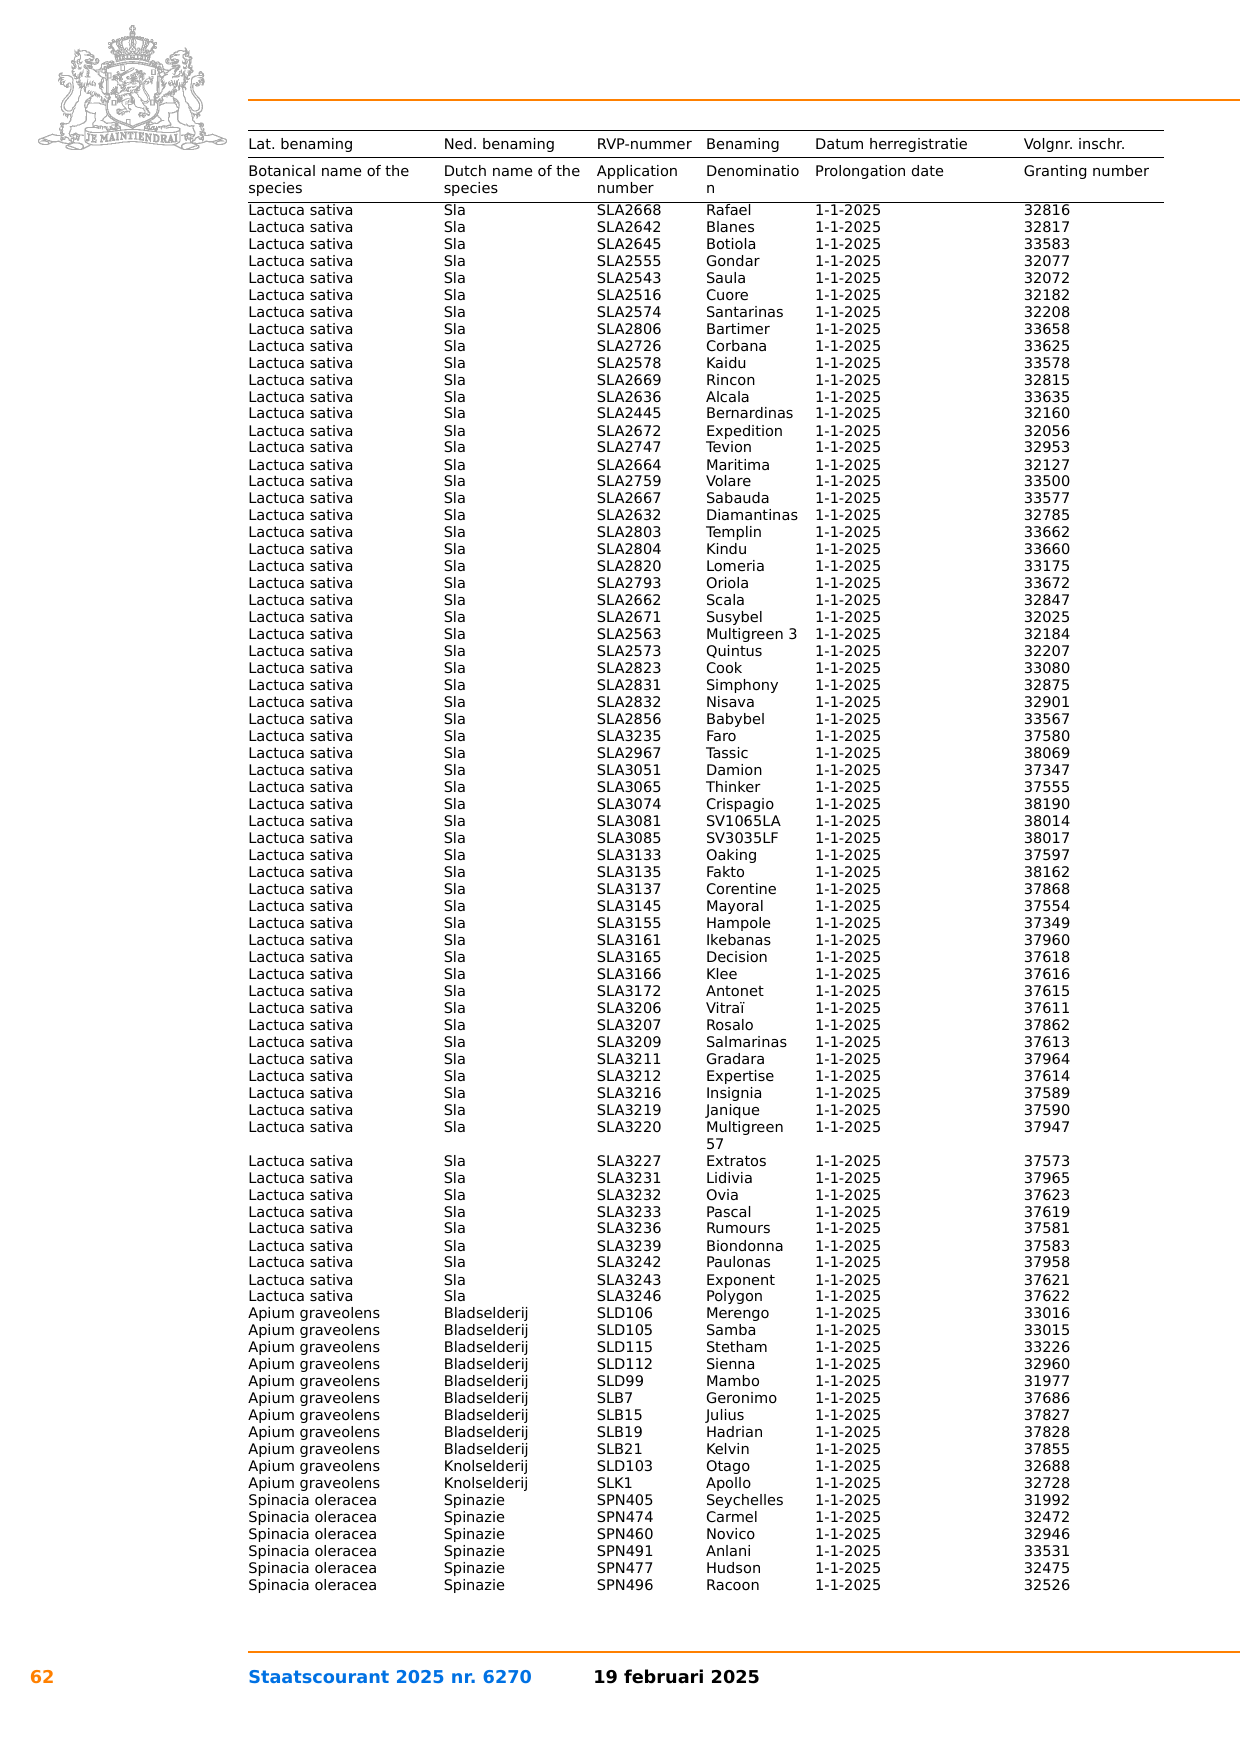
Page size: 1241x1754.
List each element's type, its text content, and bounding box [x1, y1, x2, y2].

table_cell Blanes [700, 219, 809, 236]
table_cell Lactuca sativa [248, 864, 438, 881]
table_cell SLA3243 [591, 1271, 700, 1288]
table_cell Rumours [700, 1220, 809, 1237]
table_cell SLA2516 [591, 287, 700, 303]
table_cell Spinazie [438, 1526, 591, 1543]
table_cell 1-1-2025 [809, 949, 1018, 966]
table_cell Lactuca sativa [248, 728, 438, 745]
table_cell Sla [438, 592, 591, 609]
table_cell Lactuca sativa [248, 1051, 438, 1068]
table_cell Sla [438, 287, 591, 303]
table_cell 32025 [1018, 609, 1163, 626]
table_cell Lactuca sativa [248, 1034, 438, 1051]
table_cell SLA3233 [591, 1204, 700, 1220]
table_cell Rosalo [700, 1017, 809, 1034]
table_cell 32056 [1018, 423, 1163, 439]
table_cell Sla [438, 966, 591, 983]
table_cell Sla [438, 1271, 591, 1288]
table_cell 1-1-2025 [809, 405, 1018, 422]
table_cell 1-1-2025 [809, 796, 1018, 813]
table_cell 1-1-2025 [809, 864, 1018, 881]
table_cell 1-1-2025 [809, 371, 1018, 388]
table_cell Lactuca sativa [248, 524, 438, 541]
table_cell 37613 [1018, 1034, 1163, 1051]
table_cell Sla [438, 813, 591, 830]
table_cell SLA3065 [591, 779, 700, 796]
table_cell Bladselderij [438, 1373, 591, 1390]
table_cell Sla [438, 1034, 591, 1051]
table_cell 1-1-2025 [809, 1254, 1018, 1271]
table_cell 32816 [1018, 203, 1163, 219]
table_cell Lomeria [700, 558, 809, 575]
table_cell SLD106 [591, 1305, 700, 1322]
table_cell SLA2543 [591, 270, 700, 287]
table_cell SLA2662 [591, 592, 700, 609]
table_cell Apium graveolens [248, 1407, 438, 1424]
table_cell Geronimo [700, 1390, 809, 1407]
table_cell 37619 [1018, 1204, 1163, 1220]
table_cell 37686 [1018, 1390, 1163, 1407]
table_cell SLA3074 [591, 796, 700, 813]
table_cell Spinazie [438, 1509, 591, 1526]
table_cell Decision [700, 949, 809, 966]
table_cell Sla [438, 609, 591, 626]
table_cell Sla [438, 575, 591, 592]
table_cell SLA2636 [591, 389, 700, 405]
table_cell Apium graveolens [248, 1475, 438, 1492]
table_cell Sla [438, 473, 591, 490]
table_cell Lactuca sativa [248, 796, 438, 813]
table_cell SPN405 [591, 1492, 700, 1509]
table_cell 33226 [1018, 1339, 1163, 1356]
table_cell 37580 [1018, 728, 1163, 745]
table_cell SLD115 [591, 1339, 700, 1356]
table_cell 1-1-2025 [809, 473, 1018, 490]
table_cell 32160 [1018, 405, 1163, 422]
table_cell Lactuca sativa [248, 473, 438, 490]
table_cell Lactuca sativa [248, 643, 438, 660]
table_cell Lactuca sativa [248, 439, 438, 456]
table_cell 32953 [1018, 439, 1163, 456]
table_cell Sabauda [700, 490, 809, 507]
table_cell SLA2967 [591, 745, 700, 762]
table_cell 1-1-2025 [809, 762, 1018, 779]
table_cell 33660 [1018, 541, 1163, 558]
table_cell Lactuca sativa [248, 1085, 438, 1102]
table_cell 1-1-2025 [809, 1339, 1018, 1356]
table_cell Lactuca sativa [248, 1153, 438, 1169]
table_cell 1-1-2025 [809, 1238, 1018, 1254]
table_cell Carmel [700, 1509, 809, 1526]
table_cell Sla [438, 1068, 591, 1084]
table_cell Sla [438, 321, 591, 337]
table_cell Antonet [700, 983, 809, 1000]
table_cell SLA3242 [591, 1254, 700, 1271]
table_cell Kindu [700, 541, 809, 558]
table_cell Lactuca sativa [248, 745, 438, 762]
table_cell Sla [438, 389, 591, 405]
table_cell Susybel [700, 609, 809, 626]
table_cell Lactuca sativa [248, 371, 438, 388]
table_cell Lactuca sativa [248, 847, 438, 864]
table_cell 1-1-2025 [809, 558, 1018, 575]
table_cell 37347 [1018, 762, 1163, 779]
table_cell Sla [438, 898, 591, 915]
table_cell 32785 [1018, 507, 1163, 524]
table_cell SLA3206 [591, 1000, 700, 1017]
table_cell 37868 [1018, 881, 1163, 898]
table_cell Spinazie [438, 1577, 591, 1594]
table_cell 33658 [1018, 321, 1163, 337]
table_cell Lactuca sativa [248, 609, 438, 626]
table_cell Lactuca sativa [248, 1170, 438, 1186]
table_cell Lactuca sativa [248, 711, 438, 728]
table_cell Sla [438, 847, 591, 864]
table_cell Tassic [700, 745, 809, 762]
table_cell Sla [438, 711, 591, 728]
table_cell 1-1-2025 [809, 389, 1018, 405]
table_cell 1-1-2025 [809, 439, 1018, 456]
table_cell Seychelles [700, 1492, 809, 1509]
table_cell 32817 [1018, 219, 1163, 236]
table_cell Lactuca sativa [248, 830, 438, 847]
table_cell Biondonna [700, 1238, 809, 1254]
table_cell 1-1-2025 [809, 1305, 1018, 1322]
table_cell Lactuca sativa [248, 1000, 438, 1017]
table_cell Ovia [700, 1186, 809, 1203]
table_cell 37349 [1018, 915, 1163, 932]
table_cell Sla [438, 338, 591, 354]
table_cell Multigreen 3 [700, 626, 809, 643]
table_cell Polygon [700, 1288, 809, 1305]
table_cell Spinazie [438, 1543, 591, 1560]
table_cell 33531 [1018, 1543, 1163, 1560]
table_cell Crispagio [700, 796, 809, 813]
table_cell 32946 [1018, 1526, 1163, 1543]
table_cell Saula [700, 270, 809, 287]
table_cell Lactuca sativa [248, 1220, 438, 1237]
table_cell Lactuca sativa [248, 660, 438, 677]
table_cell 1-1-2025 [809, 1220, 1018, 1237]
table_cell Bladselderij [438, 1356, 591, 1373]
table_cell SLA2578 [591, 355, 700, 371]
table_cell 37597 [1018, 847, 1163, 864]
table_cell Lactuca sativa [248, 541, 438, 558]
table_cell Lactuca sativa [248, 1119, 438, 1152]
table_cell SLA3220 [591, 1119, 700, 1152]
table_cell 1-1-2025 [809, 1441, 1018, 1458]
table_cell 1-1-2025 [809, 1170, 1018, 1186]
table_cell 1-1-2025 [809, 1509, 1018, 1526]
table_cell Oriola [700, 575, 809, 592]
table_cell 1-1-2025 [809, 219, 1018, 236]
table_cell Janique [700, 1102, 809, 1118]
table_cell 38162 [1018, 864, 1163, 881]
table_cell Spinacia oleracea [248, 1492, 438, 1509]
table_cell Otago [700, 1458, 809, 1475]
table_cell 32728 [1018, 1475, 1163, 1492]
table_cell Sienna [700, 1356, 809, 1373]
table_cell Spinazie [438, 1492, 591, 1509]
table_cell Bladselderij [438, 1322, 591, 1339]
table_cell Lactuca sativa [248, 677, 438, 694]
table_cell Lactuca sativa [248, 490, 438, 507]
table_cell Knolselderij [438, 1475, 591, 1492]
table_cell Cook [700, 660, 809, 677]
table_cell Pascal [700, 1204, 809, 1220]
table_cell SPN491 [591, 1543, 700, 1560]
table_cell Rafael [700, 203, 809, 219]
table_cell 32207 [1018, 643, 1163, 660]
table_cell Cuore [700, 287, 809, 303]
table_cell 37611 [1018, 1000, 1163, 1017]
table_cell SLB7 [591, 1390, 700, 1407]
table_cell Sla [438, 643, 591, 660]
table_cell SLA3145 [591, 898, 700, 915]
table_cell SLA2642 [591, 219, 700, 236]
table_cell SLA2747 [591, 439, 700, 456]
table_cell 33016 [1018, 1305, 1163, 1322]
table_cell SLA2803 [591, 524, 700, 541]
table_cell Lactuca sativa [248, 779, 438, 796]
table_cell Sla [438, 983, 591, 1000]
table_cell 32208 [1018, 304, 1163, 321]
table_cell 1-1-2025 [809, 236, 1018, 253]
table_cell 33175 [1018, 558, 1163, 575]
table_cell 37960 [1018, 932, 1163, 949]
table_cell 37862 [1018, 1017, 1163, 1034]
table_cell SLD112 [591, 1356, 700, 1373]
table_cell Novico [700, 1526, 809, 1543]
table_cell Apium graveolens [248, 1322, 438, 1339]
table_cell 32815 [1018, 371, 1163, 388]
table_cell Sla [438, 304, 591, 321]
table_cell Mayoral [700, 898, 809, 915]
table_cell SLK1 [591, 1475, 700, 1492]
table_cell SLA3212 [591, 1068, 700, 1084]
table_cell 1-1-2025 [809, 1102, 1018, 1118]
table_cell 32127 [1018, 456, 1163, 473]
table_cell 1-1-2025 [809, 813, 1018, 830]
table_cell 1-1-2025 [809, 1000, 1018, 1017]
table_cell Babybel [700, 711, 809, 728]
table_cell Bladselderij [438, 1441, 591, 1458]
table_cell SLA2806 [591, 321, 700, 337]
table_cell Oaking [700, 847, 809, 864]
table_cell Lactuca sativa [248, 915, 438, 932]
table_cell Bartimer [700, 321, 809, 337]
table_cell 1-1-2025 [809, 881, 1018, 898]
table_cell 32184 [1018, 626, 1163, 643]
table_cell Bladselderij [438, 1424, 591, 1441]
table_cell Sla [438, 203, 591, 219]
table_cell 1-1-2025 [809, 304, 1018, 321]
table_cell 1-1-2025 [809, 983, 1018, 1000]
table_cell Insignia [700, 1085, 809, 1102]
table_cell 31992 [1018, 1492, 1163, 1509]
table_cell Sla [438, 762, 591, 779]
table_header Benaming [700, 131, 809, 157]
table_cell Granting number [1018, 158, 1163, 202]
table_cell 32472 [1018, 1509, 1163, 1526]
table_cell Thinker [700, 779, 809, 796]
table_cell 1-1-2025 [809, 1017, 1018, 1034]
table_cell SLA3161 [591, 932, 700, 949]
table_cell 32875 [1018, 677, 1163, 694]
table_cell 1-1-2025 [809, 898, 1018, 915]
table_cell SLA3235 [591, 728, 700, 745]
table_cell Lactuca sativa [248, 423, 438, 439]
table_cell SLA2574 [591, 304, 700, 321]
table_cell Application number [591, 158, 700, 202]
table_cell 1-1-2025 [809, 1085, 1018, 1102]
table_cell Lactuca sativa [248, 236, 438, 253]
table_cell SLA2804 [591, 541, 700, 558]
table_cell Corbana [700, 338, 809, 354]
table_cell 37622 [1018, 1288, 1163, 1305]
table_cell SPN474 [591, 1509, 700, 1526]
table_cell Hampole [700, 915, 809, 932]
table_cell Maritima [700, 456, 809, 473]
table_cell Lactuca sativa [248, 762, 438, 779]
table_cell Apium graveolens [248, 1339, 438, 1356]
table_cell SLA2823 [591, 660, 700, 677]
table_cell SLA3232 [591, 1186, 700, 1203]
table_cell 37947 [1018, 1119, 1163, 1152]
table_cell SLA3231 [591, 1170, 700, 1186]
table_cell 38017 [1018, 830, 1163, 847]
table_cell Volare [700, 473, 809, 490]
table_cell Lactuca sativa [248, 507, 438, 524]
table_cell 1-1-2025 [809, 609, 1018, 626]
table_cell Kaidu [700, 355, 809, 371]
table_cell Ikebanas [700, 932, 809, 949]
table_cell SLA3211 [591, 1051, 700, 1068]
table_cell Prolongation date [809, 158, 1018, 202]
table_cell SLA3246 [591, 1288, 700, 1305]
table_cell Stetham [700, 1339, 809, 1356]
table_cell 1-1-2025 [809, 1492, 1018, 1509]
table_cell 1-1-2025 [809, 966, 1018, 983]
table_cell SLA3133 [591, 847, 700, 864]
table_cell 1-1-2025 [809, 1458, 1018, 1475]
table_cell 1-1-2025 [809, 541, 1018, 558]
table_cell Bladselderij [438, 1305, 591, 1322]
table_cell Multigreen 57 [700, 1119, 809, 1152]
table_cell 1-1-2025 [809, 1424, 1018, 1441]
table_cell Lactuca sativa [248, 405, 438, 422]
table_cell Alcala [700, 389, 809, 405]
table_cell Sla [438, 439, 591, 456]
table_cell SLA3236 [591, 1220, 700, 1237]
table_cell Bladselderij [438, 1390, 591, 1407]
table_cell 32688 [1018, 1458, 1163, 1475]
table_cell Hudson [700, 1560, 809, 1577]
table_cell Apium graveolens [248, 1356, 438, 1373]
table_cell 1-1-2025 [809, 423, 1018, 439]
table_cell Tevion [700, 439, 809, 456]
table_cell 1-1-2025 [809, 711, 1018, 728]
table_cell 37616 [1018, 966, 1163, 983]
table_cell SPN496 [591, 1577, 700, 1594]
table_cell Merengo [700, 1305, 809, 1322]
table_cell Apium graveolens [248, 1305, 438, 1322]
table_cell SLA2820 [591, 558, 700, 575]
table_cell Lactuca sativa [248, 1238, 438, 1254]
table_cell SLA2632 [591, 507, 700, 524]
table_cell 1-1-2025 [809, 1068, 1018, 1084]
table_cell 37827 [1018, 1407, 1163, 1424]
table_cell Sla [438, 796, 591, 813]
table_cell Lactuca sativa [248, 219, 438, 236]
table_cell 32475 [1018, 1560, 1163, 1577]
table_cell 1-1-2025 [809, 1475, 1018, 1492]
table_cell 1-1-2025 [809, 728, 1018, 745]
table_cell Sla [438, 541, 591, 558]
table_cell Lidivia [700, 1170, 809, 1186]
table_cell Sla [438, 1186, 591, 1203]
table_cell Sla [438, 219, 591, 236]
table_cell Vitraï [700, 1000, 809, 1017]
table_cell Sla [438, 253, 591, 269]
table_cell 1-1-2025 [809, 1204, 1018, 1220]
table_cell Sla [438, 830, 591, 847]
table_cell 37623 [1018, 1186, 1163, 1203]
table_cell 33080 [1018, 660, 1163, 677]
table_cell Samba [700, 1322, 809, 1339]
table_cell 1-1-2025 [809, 507, 1018, 524]
table_cell SLB15 [591, 1407, 700, 1424]
table_cell 33672 [1018, 575, 1163, 592]
table_cell Sla [438, 915, 591, 932]
table_cell Lactuca sativa [248, 1068, 438, 1084]
table_cell 33635 [1018, 389, 1163, 405]
table_cell Apium graveolens [248, 1441, 438, 1458]
table_cell Sla [438, 355, 591, 371]
table_cell 1-1-2025 [809, 338, 1018, 354]
table_cell 33500 [1018, 473, 1163, 490]
table_cell Sla [438, 1254, 591, 1271]
table_cell Templin [700, 524, 809, 541]
table_cell SLD103 [591, 1458, 700, 1475]
table_cell Lactuca sativa [248, 626, 438, 643]
picture [38, 25, 227, 150]
table_cell SLA2669 [591, 371, 700, 388]
table_cell Knolselderij [438, 1458, 591, 1475]
table_cell Spinazie [438, 1560, 591, 1577]
table_cell 1-1-2025 [809, 490, 1018, 507]
table_cell 37555 [1018, 779, 1163, 796]
table_cell 1-1-2025 [809, 575, 1018, 592]
table_cell Sla [438, 1220, 591, 1237]
table_cell Expertise [700, 1068, 809, 1084]
table_cell 33015 [1018, 1322, 1163, 1339]
table_cell 1-1-2025 [809, 1119, 1018, 1152]
table_cell Klee [700, 966, 809, 983]
table_cell Botanical name of the species [248, 158, 438, 202]
table_cell 37828 [1018, 1424, 1163, 1441]
table_cell 1-1-2025 [809, 355, 1018, 371]
table_cell SLA2672 [591, 423, 700, 439]
table_cell 33567 [1018, 711, 1163, 728]
table_cell Lactuca sativa [248, 898, 438, 915]
table_cell Lactuca sativa [248, 304, 438, 321]
table_cell SLA2671 [591, 609, 700, 626]
table_cell Sla [438, 236, 591, 253]
table_cell SLA2759 [591, 473, 700, 490]
table_cell SLA2668 [591, 203, 700, 219]
table_cell 37615 [1018, 983, 1163, 1000]
table_cell SLA2645 [591, 236, 700, 253]
table_cell Julius [700, 1407, 809, 1424]
table_cell Sla [438, 1170, 591, 1186]
table_cell Expedition [700, 423, 809, 439]
table_header Lat. benaming [248, 131, 438, 157]
table_cell Anlani [700, 1543, 809, 1560]
table_cell Sla [438, 270, 591, 287]
table_cell Sla [438, 507, 591, 524]
table_cell 1-1-2025 [809, 1543, 1018, 1560]
table_cell SLB21 [591, 1441, 700, 1458]
table_cell Faro [700, 728, 809, 745]
table_cell 1-1-2025 [809, 592, 1018, 609]
table_cell Sla [438, 694, 591, 711]
table_cell Sla [438, 371, 591, 388]
table_cell 31977 [1018, 1373, 1163, 1390]
table_cell 37621 [1018, 1271, 1163, 1288]
table_cell SLA3081 [591, 813, 700, 830]
table_cell 37590 [1018, 1102, 1163, 1118]
table_cell SLD105 [591, 1322, 700, 1339]
table_cell 1-1-2025 [809, 643, 1018, 660]
table_cell SLA3216 [591, 1085, 700, 1102]
table_cell Sla [438, 1153, 591, 1169]
table_cell Sla [438, 1119, 591, 1152]
table_cell SLD99 [591, 1373, 700, 1390]
table_cell 37581 [1018, 1220, 1163, 1237]
table_cell Santarinas [700, 304, 809, 321]
table_cell 32526 [1018, 1577, 1163, 1594]
table_cell SLA3172 [591, 983, 700, 1000]
table_cell Sla [438, 1238, 591, 1254]
table_cell Sla [438, 405, 591, 422]
table_cell Spinacia oleracea [248, 1560, 438, 1577]
table_cell Lactuca sativa [248, 575, 438, 592]
table_cell 1-1-2025 [809, 694, 1018, 711]
table_cell Lactuca sativa [248, 355, 438, 371]
table_cell 1-1-2025 [809, 1051, 1018, 1068]
table_cell 1-1-2025 [809, 1034, 1018, 1051]
table_cell Gondar [700, 253, 809, 269]
table_cell Racoon [700, 1577, 809, 1594]
table_cell SLA2667 [591, 490, 700, 507]
table_cell SLA2831 [591, 677, 700, 694]
table_cell Corentine [700, 881, 809, 898]
table_cell Diamantinas [700, 507, 809, 524]
table_cell Lactuca sativa [248, 321, 438, 337]
table_cell Apium graveolens [248, 1458, 438, 1475]
table_cell Lactuca sativa [248, 270, 438, 287]
table_cell Gradara [700, 1051, 809, 1068]
table_cell SLA3155 [591, 915, 700, 932]
table_cell SV1065LA [700, 813, 809, 830]
table_cell Extratos [700, 1153, 809, 1169]
table_cell SPN460 [591, 1526, 700, 1543]
table_cell Sla [438, 1204, 591, 1220]
table_cell 1-1-2025 [809, 847, 1018, 864]
table_cell SLA3207 [591, 1017, 700, 1034]
table_cell Sla [438, 864, 591, 881]
table_cell SLA3135 [591, 864, 700, 881]
table_cell Salmarinas [700, 1034, 809, 1051]
table_cell Exponent [700, 1271, 809, 1288]
table_cell SLA3239 [591, 1238, 700, 1254]
table_cell 33577 [1018, 490, 1163, 507]
table_cell 1-1-2025 [809, 1390, 1018, 1407]
table_cell Lactuca sativa [248, 1102, 438, 1118]
table_cell Lactuca sativa [248, 558, 438, 575]
table_cell 33583 [1018, 236, 1163, 253]
table_cell 37964 [1018, 1051, 1163, 1068]
table_cell Botiola [700, 236, 809, 253]
table_cell 37589 [1018, 1085, 1163, 1102]
table_cell Sla [438, 677, 591, 694]
table_cell 38069 [1018, 745, 1163, 762]
table_cell SLA2555 [591, 253, 700, 269]
table_cell Lactuca sativa [248, 1186, 438, 1203]
table_cell 1-1-2025 [809, 1373, 1018, 1390]
table_cell Sla [438, 524, 591, 541]
table_cell 38190 [1018, 796, 1163, 813]
table_cell Sla [438, 558, 591, 575]
table_cell SLA2793 [591, 575, 700, 592]
table_cell Sla [438, 1000, 591, 1017]
table_cell 37855 [1018, 1441, 1163, 1458]
table_cell 1-1-2025 [809, 203, 1018, 219]
table_cell 1-1-2025 [809, 287, 1018, 303]
table_cell SLA3227 [591, 1153, 700, 1169]
table_cell Lactuca sativa [248, 1271, 438, 1288]
table_cell 1-1-2025 [809, 745, 1018, 762]
table_cell Lactuca sativa [248, 203, 438, 219]
table_cell 32072 [1018, 270, 1163, 287]
table_cell 1-1-2025 [809, 626, 1018, 643]
table_cell 1-1-2025 [809, 1560, 1018, 1577]
table_cell 1-1-2025 [809, 932, 1018, 949]
table_cell Lactuca sativa [248, 253, 438, 269]
table_cell Nisava [700, 694, 809, 711]
table_cell Lactuca sativa [248, 813, 438, 830]
table_cell 37573 [1018, 1153, 1163, 1169]
table_cell Spinacia oleracea [248, 1543, 438, 1560]
table_header Volgnr. inschr. [1018, 131, 1163, 157]
table_cell Sla [438, 728, 591, 745]
table_cell SLA2832 [591, 694, 700, 711]
table_cell Apium graveolens [248, 1390, 438, 1407]
table_cell 1-1-2025 [809, 253, 1018, 269]
table_cell Paulonas [700, 1254, 809, 1271]
table_cell Sla [438, 490, 591, 507]
table_cell Rincon [700, 371, 809, 388]
table_cell Sla [438, 1017, 591, 1034]
table_cell Apollo [700, 1475, 809, 1492]
table_cell Lactuca sativa [248, 881, 438, 898]
table_cell 33625 [1018, 338, 1163, 354]
table_cell SLA2856 [591, 711, 700, 728]
table_cell 37583 [1018, 1238, 1163, 1254]
table_cell Mambo [700, 1373, 809, 1390]
table_cell 1-1-2025 [809, 1526, 1018, 1543]
table_cell Sla [438, 949, 591, 966]
table_cell SLA2445 [591, 405, 700, 422]
table_header Datum herregistratie [809, 131, 1018, 157]
table_cell 1-1-2025 [809, 660, 1018, 677]
table_header RVP-nummer [591, 131, 700, 157]
table_cell Apium graveolens [248, 1373, 438, 1390]
table_cell Sla [438, 660, 591, 677]
table_cell 37618 [1018, 949, 1163, 966]
table_cell 33662 [1018, 524, 1163, 541]
table_cell Damion [700, 762, 809, 779]
table_cell Lactuca sativa [248, 389, 438, 405]
table_cell Sla [438, 1051, 591, 1068]
table_cell Denomination [700, 158, 809, 202]
table_cell Lactuca sativa [248, 1254, 438, 1271]
table_cell 37958 [1018, 1254, 1163, 1271]
table_cell 1-1-2025 [809, 677, 1018, 694]
table_cell Sla [438, 932, 591, 949]
table_cell 37554 [1018, 898, 1163, 915]
table_cell 32077 [1018, 253, 1163, 269]
table_cell Lactuca sativa [248, 694, 438, 711]
table_cell Sla [438, 779, 591, 796]
table_cell Sla [438, 881, 591, 898]
table_cell Bladselderij [438, 1407, 591, 1424]
table_cell 37965 [1018, 1170, 1163, 1186]
table_cell SLA3165 [591, 949, 700, 966]
table_cell 1-1-2025 [809, 1153, 1018, 1169]
table_cell 1-1-2025 [809, 915, 1018, 932]
table_cell Lactuca sativa [248, 983, 438, 1000]
table_cell SV3035LF [700, 830, 809, 847]
table_cell Kelvin [700, 1441, 809, 1458]
table_cell SLA2664 [591, 456, 700, 473]
table_cell 1-1-2025 [809, 1271, 1018, 1288]
table_cell 1-1-2025 [809, 321, 1018, 337]
table_cell Lactuca sativa [248, 932, 438, 949]
table_cell 32960 [1018, 1356, 1163, 1373]
table_cell Spinacia oleracea [248, 1526, 438, 1543]
table_cell Bernardinas [700, 405, 809, 422]
table_cell Lactuca sativa [248, 338, 438, 354]
table_cell 1-1-2025 [809, 830, 1018, 847]
table_cell Fakto [700, 864, 809, 881]
table_cell SPN477 [591, 1560, 700, 1577]
table_cell Quintus [700, 643, 809, 660]
table_cell Lactuca sativa [248, 456, 438, 473]
table_cell Sla [438, 1102, 591, 1118]
table_cell Sla [438, 1085, 591, 1102]
table_cell 32901 [1018, 694, 1163, 711]
table_cell 32847 [1018, 592, 1163, 609]
table_cell 32182 [1018, 287, 1163, 303]
table_cell 1-1-2025 [809, 270, 1018, 287]
table_cell SLA2563 [591, 626, 700, 643]
table_cell SLA3051 [591, 762, 700, 779]
table_cell SLA2726 [591, 338, 700, 354]
table_cell 1-1-2025 [809, 1356, 1018, 1373]
table_cell Apium graveolens [248, 1424, 438, 1441]
table_cell SLA3219 [591, 1102, 700, 1118]
table_cell 1-1-2025 [809, 456, 1018, 473]
table_cell Scala [700, 592, 809, 609]
table_cell Lactuca sativa [248, 949, 438, 966]
table_cell Lactuca sativa [248, 1017, 438, 1034]
table_cell Dutch name of the species [438, 158, 591, 202]
table_cell 1-1-2025 [809, 1186, 1018, 1203]
table_cell 1-1-2025 [809, 779, 1018, 796]
table_cell SLB19 [591, 1424, 700, 1441]
table_cell 1-1-2025 [809, 1407, 1018, 1424]
table_cell SLA3209 [591, 1034, 700, 1051]
table_cell SLA3137 [591, 881, 700, 898]
table_cell Sla [438, 423, 591, 439]
table_cell Spinacia oleracea [248, 1577, 438, 1594]
table_header Ned. benaming [438, 131, 591, 157]
table_cell Lactuca sativa [248, 592, 438, 609]
table_cell Lactuca sativa [248, 1288, 438, 1305]
table_cell 1-1-2025 [809, 1288, 1018, 1305]
table_cell Sla [438, 456, 591, 473]
table_cell Hadrian [700, 1424, 809, 1441]
table_cell 33578 [1018, 355, 1163, 371]
table_cell 38014 [1018, 813, 1163, 830]
table_cell SLA3085 [591, 830, 700, 847]
table_cell Sla [438, 1288, 591, 1305]
table_cell SLA3166 [591, 966, 700, 983]
table_cell Lactuca sativa [248, 966, 438, 983]
table_cell Simphony [700, 677, 809, 694]
table_cell 1-1-2025 [809, 524, 1018, 541]
table_cell Lactuca sativa [248, 287, 438, 303]
table_cell Sla [438, 745, 591, 762]
table_cell SLA2573 [591, 643, 700, 660]
table_cell Bladselderij [438, 1339, 591, 1356]
table_cell 37614 [1018, 1068, 1163, 1084]
table_cell 1-1-2025 [809, 1577, 1018, 1594]
table_cell 1-1-2025 [809, 1322, 1018, 1339]
table_cell Sla [438, 626, 591, 643]
table_cell Lactuca sativa [248, 1204, 438, 1220]
table_cell Spinacia oleracea [248, 1509, 438, 1526]
